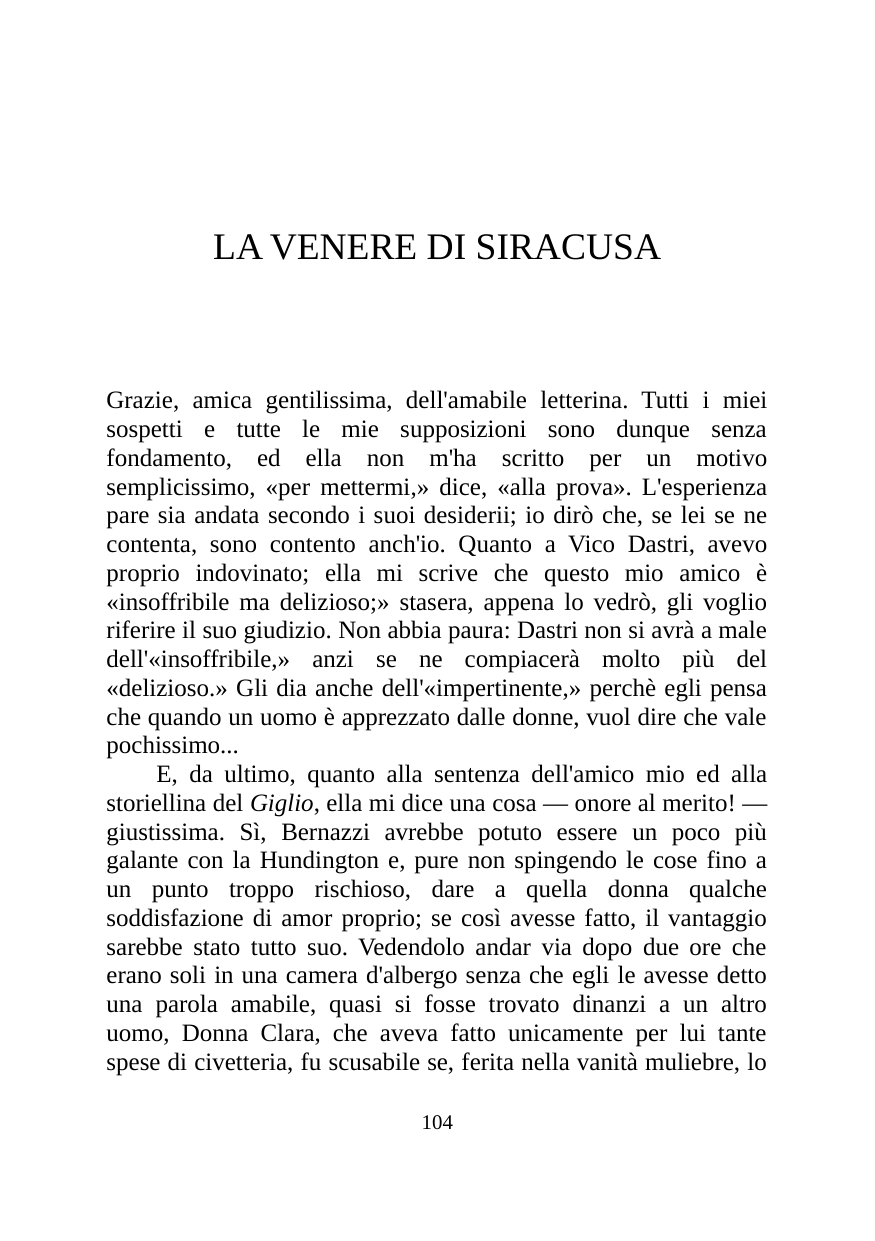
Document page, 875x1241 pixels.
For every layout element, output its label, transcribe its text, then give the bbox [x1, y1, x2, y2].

subtitle LA VENERE DI SIRACUSA [106, 224, 768, 267]
text Grazie, amica gentilissima, dell'amabile letterina. Tutti i miei sospetti e tutte le mie supposizioni sono dunque senza fondamento, ed ella non m'ha scritto per un motivo semplicissimo, «per mettermi,» dice, «alla prova». L'esperienza pare sia andata secondo i suoi desiderii; io dirò che, se lei se ne contenta, sono contento anch'io. Quanto a Vico Dastri, avevo proprio indovinato; ella mi scrive che questo mio amico è «insoffribile ma delizioso;» stasera, appena lo vedrò, gli voglio riferire il suo giudizio. Non abbia paura: Dastri non si avrà a male dell'«insoffribile,» anzi se ne compiacerà molto più del «delizioso.» Gli dia anche dell'«impertinente,» perchè egli pensa che quando un uomo è apprezzato dalle donne, vuol dire che vale pochissimo... [106, 386, 768, 759]
text E, da ultimo, quanto alla sentenza dell'amico mio ed alla storiellina del Giglio, ella mi dice una cosa ― onore al merito! ― giustissima. Sì, Bernazzi avrebbe potuto essere un poco più galante con la Hundington e, pure non spingendo le cose fino a un punto troppo rischioso, dare a quella donna qualche soddisfazione di amor proprio; se così avesse fatto, il vantaggio sarebbe stato tutto suo. Vedendolo andar via dopo due ore che erano soli in una camera d'albergo senza che egli le avesse detto una parola amabile, quasi si fosse trovato dinanzi a un altro uomo, Donna Clara, che aveva fatto unicamente per lui tante spese di civetteria, fu scusabile se, ferita nella vanità muliebre, lo [106, 759, 768, 1076]
